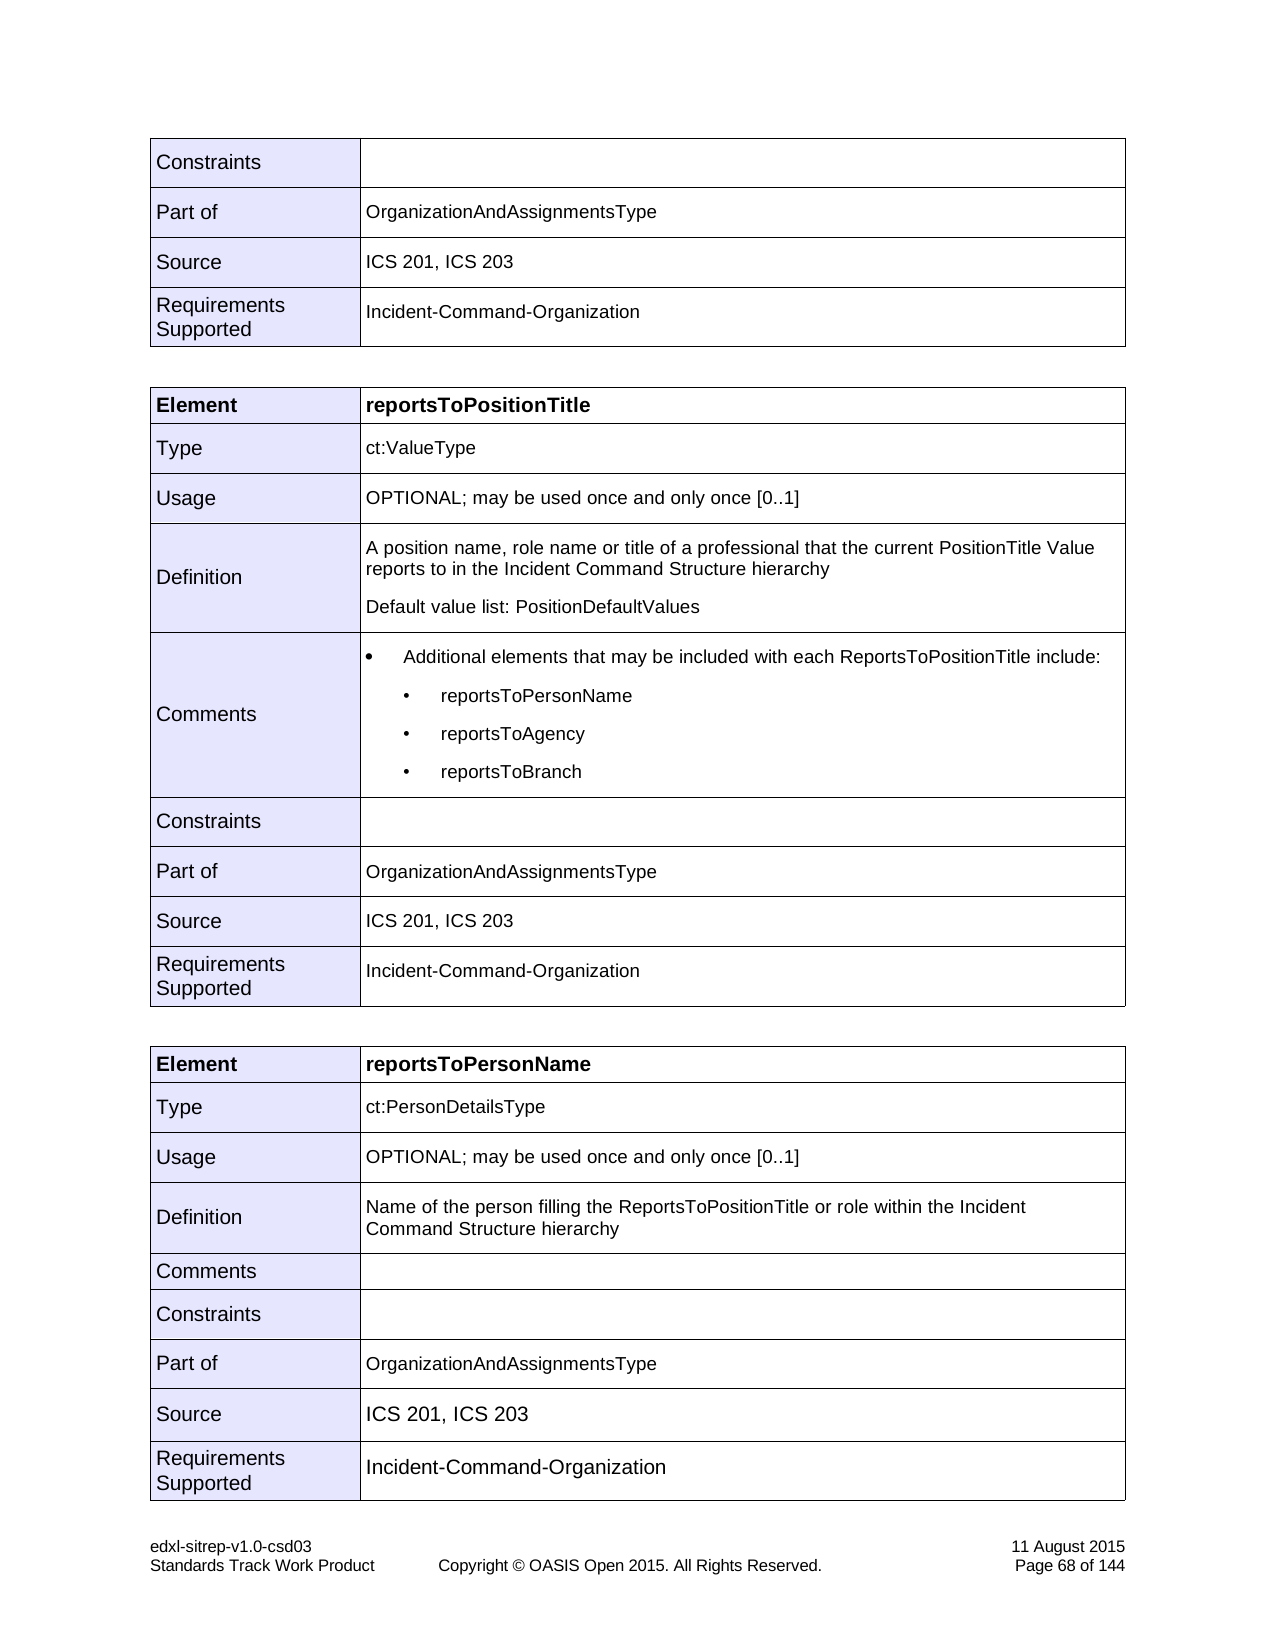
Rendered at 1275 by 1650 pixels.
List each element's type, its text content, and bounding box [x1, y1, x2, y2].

table_cell Usage [151, 474, 360, 522]
table_cell Part of [151, 188, 360, 237]
table_cell [361, 1290, 1125, 1338]
table_cell [361, 798, 1125, 846]
table_cell Comments [151, 1254, 360, 1289]
table_cell Incident-Command-Organization [361, 288, 1125, 346]
table_cell ct:ValueType [361, 424, 1125, 473]
table_cell Type [151, 1083, 360, 1132]
table_header Element [151, 388, 360, 423]
table_cell Incident-Command-Organization [361, 947, 1125, 1006]
table_cell Additional elements that may be included with each ReportsToPositionTitle include: reportsToPersonName reportsToAgency reportsToBranch [361, 633, 1125, 797]
table_cell [361, 1254, 1125, 1289]
table_header reportsToPositionTitle [361, 388, 1125, 423]
table_cell Usage [151, 1133, 360, 1182]
table_cell Comments [151, 633, 360, 797]
table_header Element [151, 1047, 360, 1082]
table_cell OPTIONAL; may be used once and only once [0..1] [361, 474, 1125, 522]
table_cell Name of the person filling the ReportsToPositionTitle or role within the Incident Command Structure hierarchy [361, 1183, 1125, 1253]
table_cell OPTIONAL; may be used once and only once [0..1] [361, 1133, 1125, 1182]
table_cell Type [151, 424, 360, 473]
table_cell Source [151, 897, 360, 946]
table_cell ICS 201, ICS 203 [361, 1389, 1125, 1441]
table_cell Constraints [151, 798, 360, 846]
table_cell Constraints [151, 1290, 360, 1338]
table_cell Requirements Supported [151, 947, 360, 1006]
table_cell ICS 201, ICS 203 [361, 238, 1125, 287]
table_cell Source [151, 238, 360, 287]
table_cell OrganizationAndAssignmentsType [361, 1340, 1125, 1388]
table_cell ICS 201, ICS 203 [361, 897, 1125, 946]
table_cell Definition [151, 524, 360, 632]
table_cell ct:PersonDetailsType [361, 1083, 1125, 1132]
table_header reportsToPersonName [361, 1047, 1125, 1082]
table_cell Requirements Supported [151, 1442, 360, 1500]
table_cell A position name, role name or title of a professional that the current PositionTitle Value reports to in the Incident Command Structure hierarchy Default value list: PositionDefaultValues [361, 524, 1125, 632]
table_cell Incident-Command-Organization [361, 1442, 1125, 1500]
table_cell OrganizationAndAssignmentsType [361, 188, 1125, 237]
table_cell Source [151, 1389, 360, 1441]
table_cell Requirements Supported [151, 288, 360, 346]
table_cell Constraints [151, 139, 360, 187]
table_cell Part of [151, 1340, 360, 1388]
table_cell Definition [151, 1183, 360, 1253]
table_cell Part of [151, 847, 360, 896]
table_cell [361, 139, 1125, 187]
table_cell OrganizationAndAssignmentsType [361, 847, 1125, 896]
